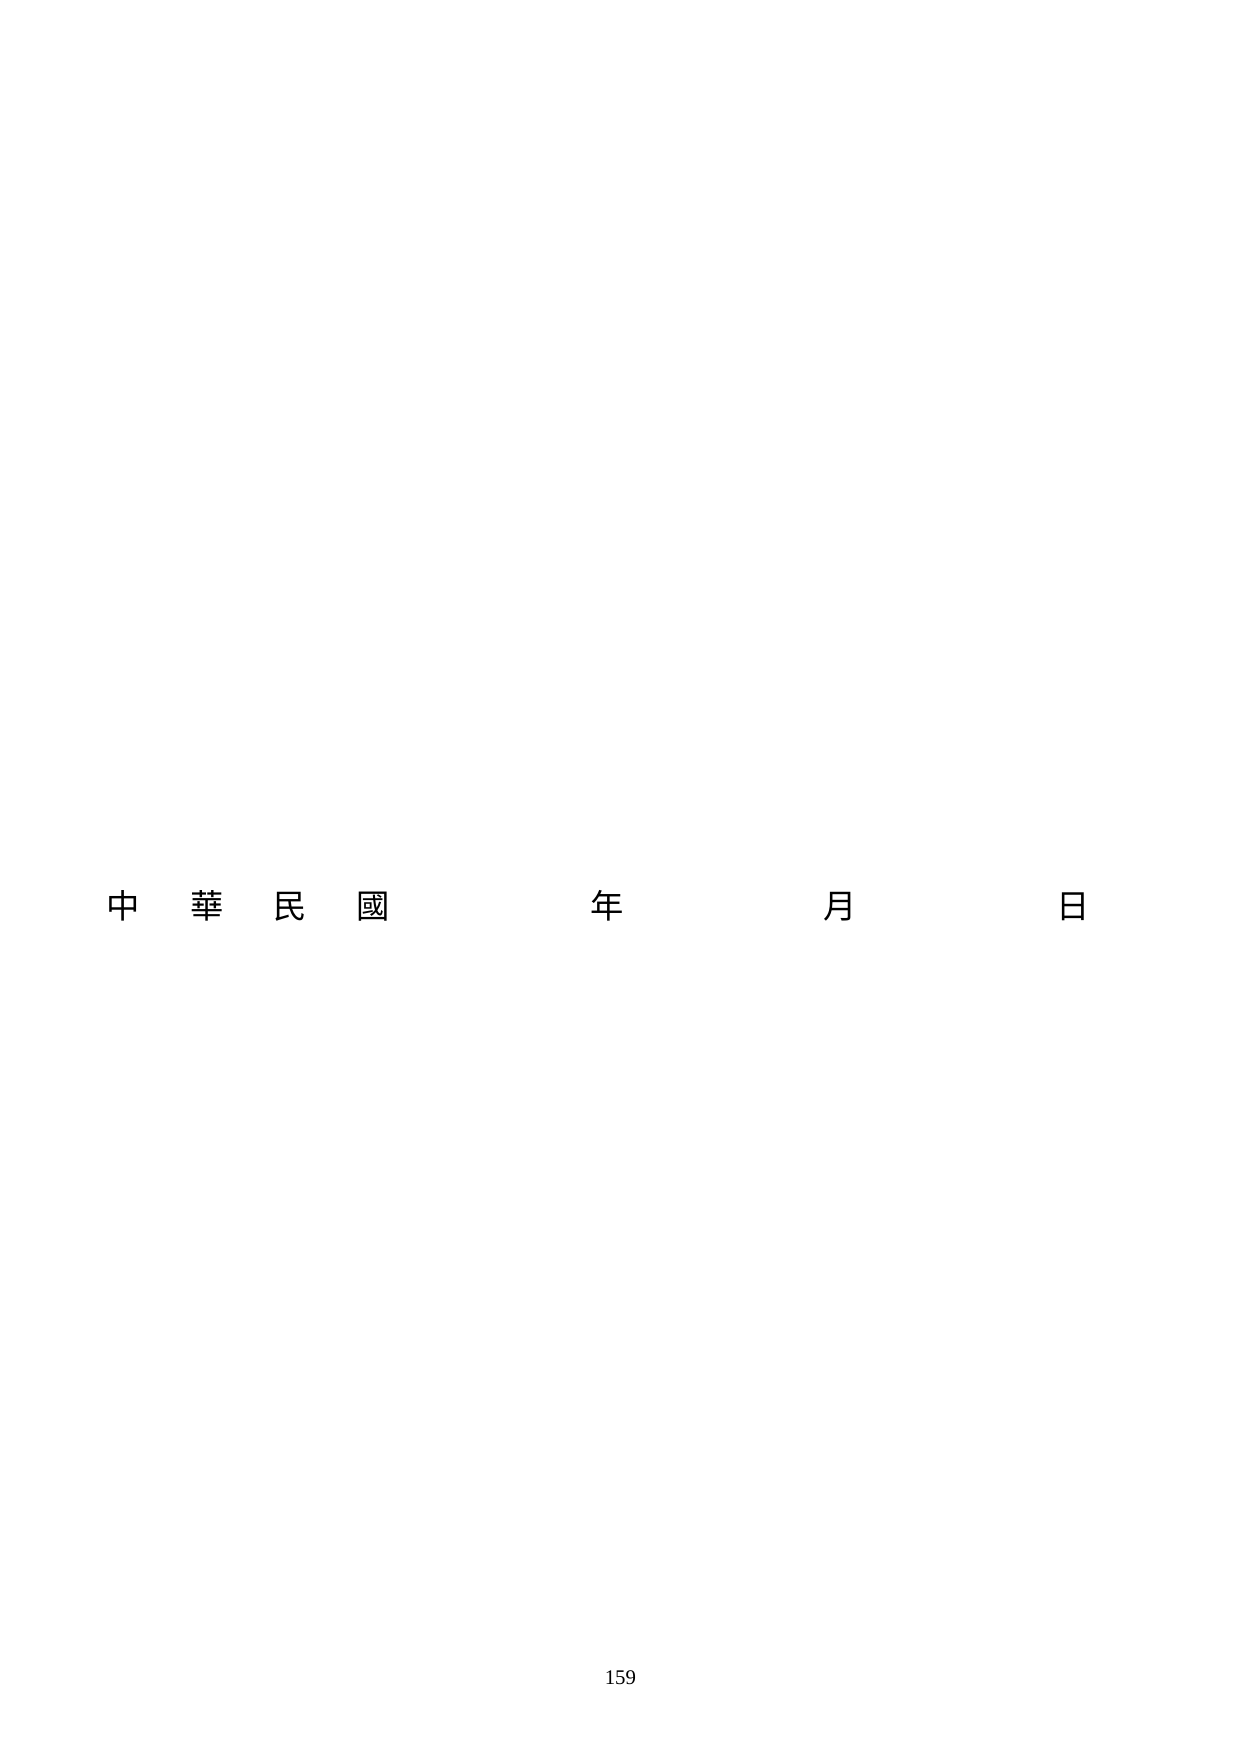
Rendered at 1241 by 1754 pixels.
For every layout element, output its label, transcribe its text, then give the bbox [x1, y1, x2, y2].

text 中 華 民 國 年 月 日 [106, 862, 1134, 925]
